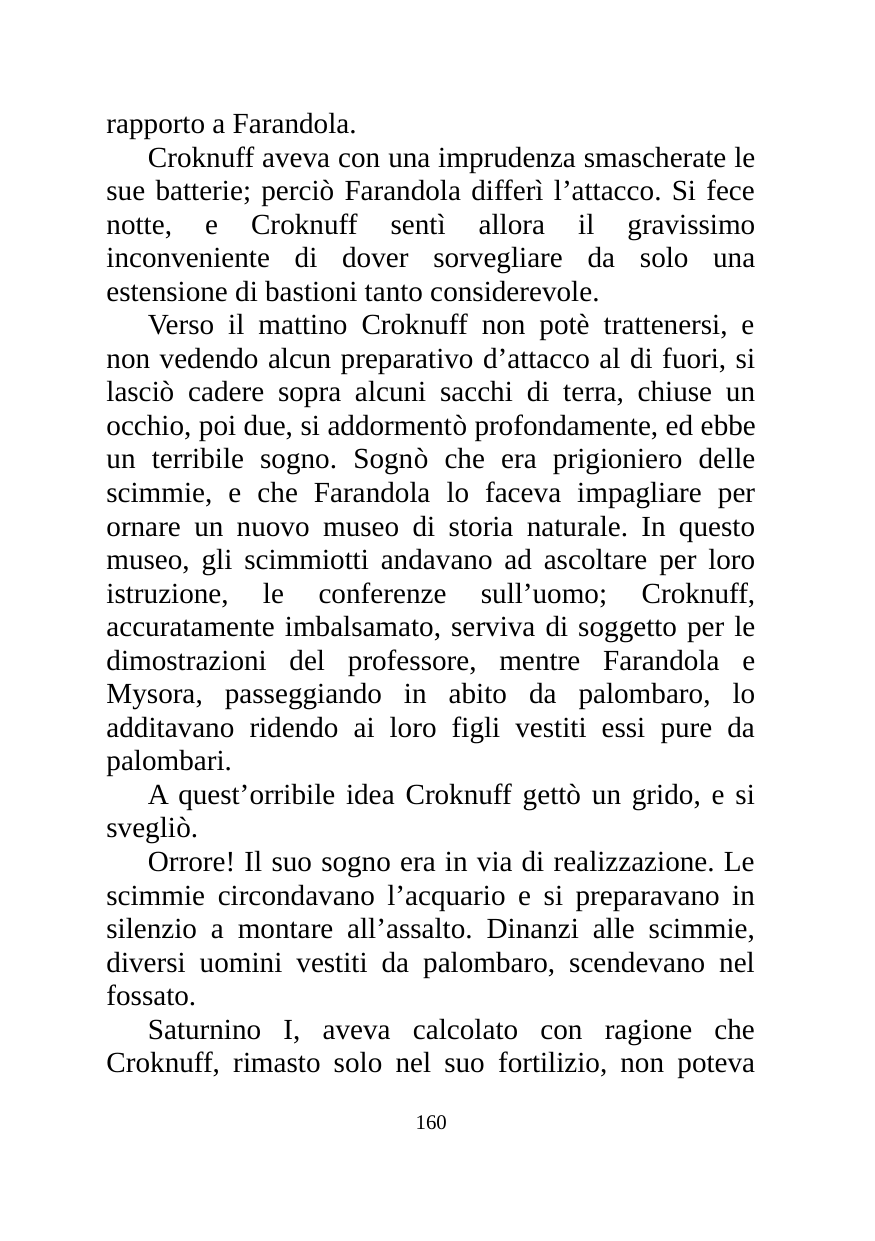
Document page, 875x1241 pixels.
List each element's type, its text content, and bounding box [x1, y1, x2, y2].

text Saturnino I, aveva calcolato con ragione che Croknuff, rimasto solo nel suo fortilizio, non poteva [106, 1012, 756, 1079]
text Orrore! Il suo sogno era in via di realizzazione. Le scimmie circondavano l’acquario e si preparavano in silenzio a montare all’assalto. Dinanzi alle scimmie, diversi uomini vestiti da palombaro, scendevano nel fossato. [106, 844, 756, 1012]
text A quest’orribile idea Croknuff gettò un grido, e si svegliò. [106, 777, 756, 844]
text Verso il mattino Croknuff non potè trattenersi, e non vedendo alcun preparativo d’attacco al di fuori, si lasciò cadere sopra alcuni sacchi di terra, chiuse un occhio, poi due, si addormentò profondamente, ed ebbe un terribile sogno. Sognò che era prigioniero delle scimmie, e che Farandola lo faceva impagliare per ornare un nuovo museo di storia naturale. In questo museo, gli scimmiotti andavano ad ascoltare per loro istruzione, le conferenze sull’uomo; Croknuff, accuratamente imbalsamato, serviva di soggetto per le dimostrazioni del professore, mentre Farandola e Mysora, passeggiando in abito da palombaro, lo additavano ridendo ai loro figli vestiti essi pure da palombari. [106, 307, 756, 777]
text rapporto a Farandola. [106, 106, 756, 140]
text Croknuff aveva con una imprudenza smascherate le sue batterie; perciò Farandola differì l’attacco. Si fece notte, e Croknuff sentì allora il gravissimo inconveniente di dover sorvegliare da solo una estensione di bastioni tanto considerevole. [106, 140, 756, 307]
